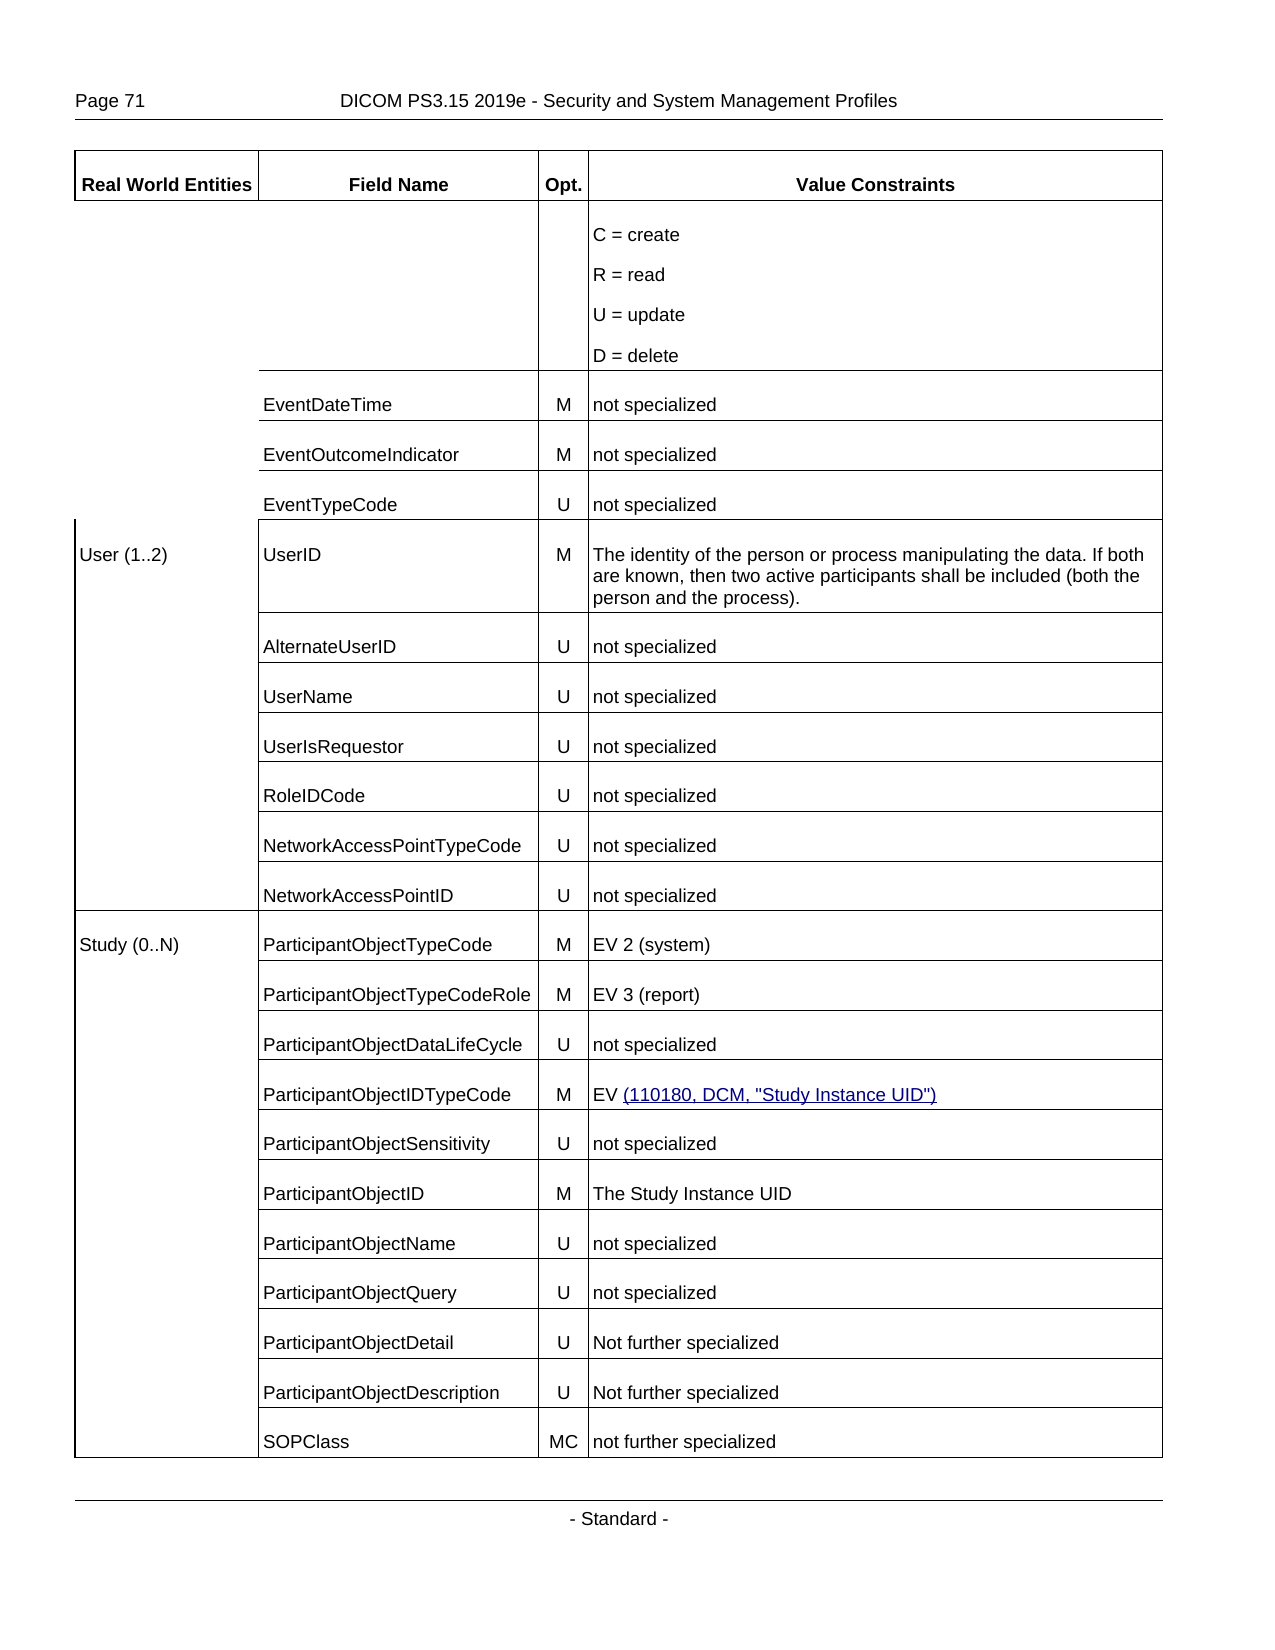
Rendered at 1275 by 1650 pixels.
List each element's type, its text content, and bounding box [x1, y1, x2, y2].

table_cell ParticipantObjectDetail [259, 1309, 538, 1357]
table_cell C = create R = read U = update D = delete [589, 201, 1162, 370]
table_cell U [539, 1309, 588, 1357]
table_header Value Constraints [589, 151, 1162, 200]
table_cell not specialized [589, 471, 1162, 519]
table_cell not further specialized [589, 1408, 1162, 1457]
table_cell U [539, 1110, 588, 1159]
table_cell The Study Instance UID [589, 1160, 1162, 1208]
table_cell not specialized [589, 613, 1162, 662]
table_cell M [539, 421, 588, 470]
table_cell M [539, 911, 588, 960]
table_cell U [539, 862, 588, 910]
table_cell [259, 201, 538, 370]
table_cell not specialized [589, 371, 1162, 420]
table_cell ParticipantObjectDescription [259, 1359, 538, 1407]
table_cell ParticipantObjectTypeCode [259, 911, 538, 960]
table_cell not specialized [589, 1110, 1162, 1159]
table_cell EV 3 (report) [589, 961, 1162, 1010]
table_cell ParticipantObjectName [259, 1210, 538, 1258]
table_cell ParticipantObjectIDTypeCode [259, 1060, 538, 1109]
table_cell EV (110180, DCM, "Study Instance UID") [589, 1060, 1162, 1109]
table_cell EventTypeCode [259, 471, 538, 519]
table_cell U [539, 471, 588, 519]
table_cell UserID [259, 520, 538, 612]
table_cell NetworkAccessPointID [259, 862, 538, 910]
table_cell U [539, 713, 588, 761]
table_cell ParticipantObjectTypeCodeRole [259, 961, 538, 1010]
table_cell RoleIDCode [259, 762, 538, 811]
table_cell U [539, 1011, 588, 1059]
table_cell ParticipantObjectID [259, 1160, 538, 1208]
table_cell [539, 201, 588, 370]
table_cell U [539, 1210, 588, 1258]
table_cell U [539, 613, 588, 662]
table_cell U [539, 663, 588, 712]
table_cell not specialized [589, 812, 1162, 861]
table_cell M [539, 1160, 588, 1208]
table_header Real World Entities [76, 151, 258, 200]
table_cell AlternateUserID [259, 613, 538, 662]
table_cell ParticipantObjectSensitivity [259, 1110, 538, 1159]
table_cell not specialized [589, 663, 1162, 712]
table_cell U [539, 1359, 588, 1407]
table_cell not specialized [589, 713, 1162, 761]
table_cell EventOutcomeIndicator [259, 421, 538, 470]
table_cell not specialized [589, 1210, 1162, 1258]
table_cell not specialized [589, 1259, 1162, 1308]
table_cell not specialized [589, 421, 1162, 470]
table_cell M [539, 371, 588, 420]
table_header Field Name [259, 151, 538, 200]
table_cell M [539, 520, 588, 612]
table_cell U [539, 812, 588, 861]
table_cell User (1..2) [76, 519, 258, 910]
table_cell not specialized [589, 1011, 1162, 1059]
table_cell U [539, 762, 588, 811]
table_cell M [539, 1060, 588, 1109]
table_header Opt. [539, 151, 588, 200]
table_cell EV 2 (system) [589, 911, 1162, 960]
table_cell not specialized [589, 762, 1162, 811]
table_cell NetworkAccessPointTypeCode [259, 812, 538, 861]
table_cell ParticipantObjectQuery [259, 1259, 538, 1308]
table_cell SOPClass [259, 1408, 538, 1457]
table_cell M [539, 961, 588, 1010]
table_cell Not further specialized [589, 1359, 1162, 1407]
table_cell The identity of the person or process manipulating the data. If both are known, then two active participants shall be included (both the person and the process). [589, 520, 1162, 612]
table_cell EventDateTime [259, 371, 538, 420]
table_cell not specialized [589, 862, 1162, 910]
table_cell ParticipantObjectDataLifeCycle [259, 1011, 538, 1059]
table_cell Not further specialized [589, 1309, 1162, 1357]
table_cell MC [539, 1408, 588, 1457]
table_cell UserIsRequestor [259, 713, 538, 761]
table_cell Study (0..N) [76, 911, 258, 1457]
table_cell UserName [259, 663, 538, 712]
table_cell U [539, 1259, 588, 1308]
